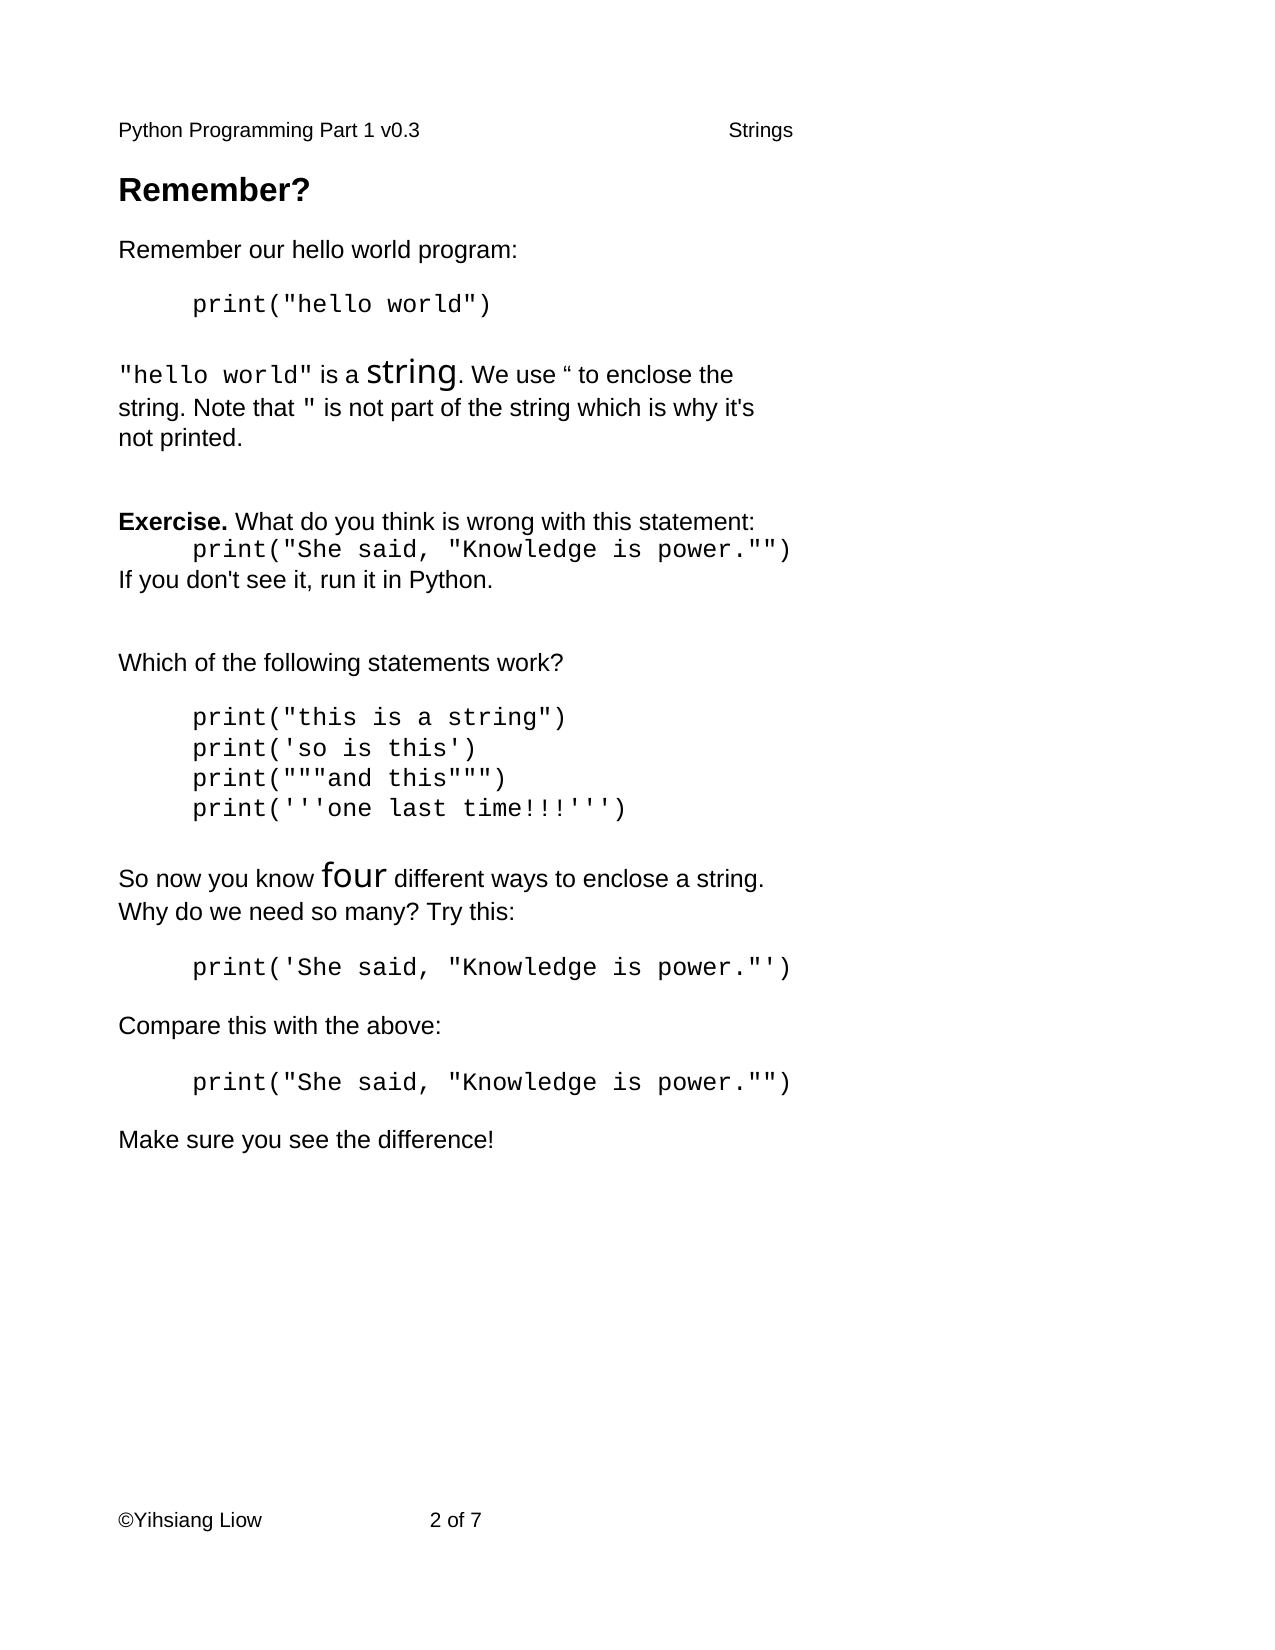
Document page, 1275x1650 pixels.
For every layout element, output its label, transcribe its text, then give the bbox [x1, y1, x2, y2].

text print("She said, "Knowledge is power."") [118, 535, 793, 565]
text print("She said, "Knowledge is power."") [118, 1067, 793, 1098]
text So now you know four different ways to enclose a string. Why do we need so many? Try this: [118, 852, 793, 925]
text print("this is a string") [118, 705, 793, 733]
text Remember our hello world program: [118, 236, 793, 264]
text Remember? [118, 171, 793, 208]
text print("""and this""") [118, 763, 793, 793]
text "hello world" is a string. We use “ to enclose the string. Note that " is not part of the string which is why it's [118, 348, 793, 424]
text Compare this with the above: [118, 1012, 793, 1039]
text Exercise. What do you think is wrong with this statement: [118, 507, 793, 535]
text If you don't see it, run it in Python. [118, 565, 793, 593]
text print('She said, "Knowledge is power."') [118, 953, 793, 983]
text print('''one last time!!!''') [118, 793, 793, 824]
text Make sure you see the difference! [118, 1126, 793, 1153]
text print('so is this') [118, 733, 793, 763]
text not printed. [118, 424, 793, 452]
text Which of the following statements work? [118, 649, 793, 677]
text print("hello world") [118, 292, 793, 320]
